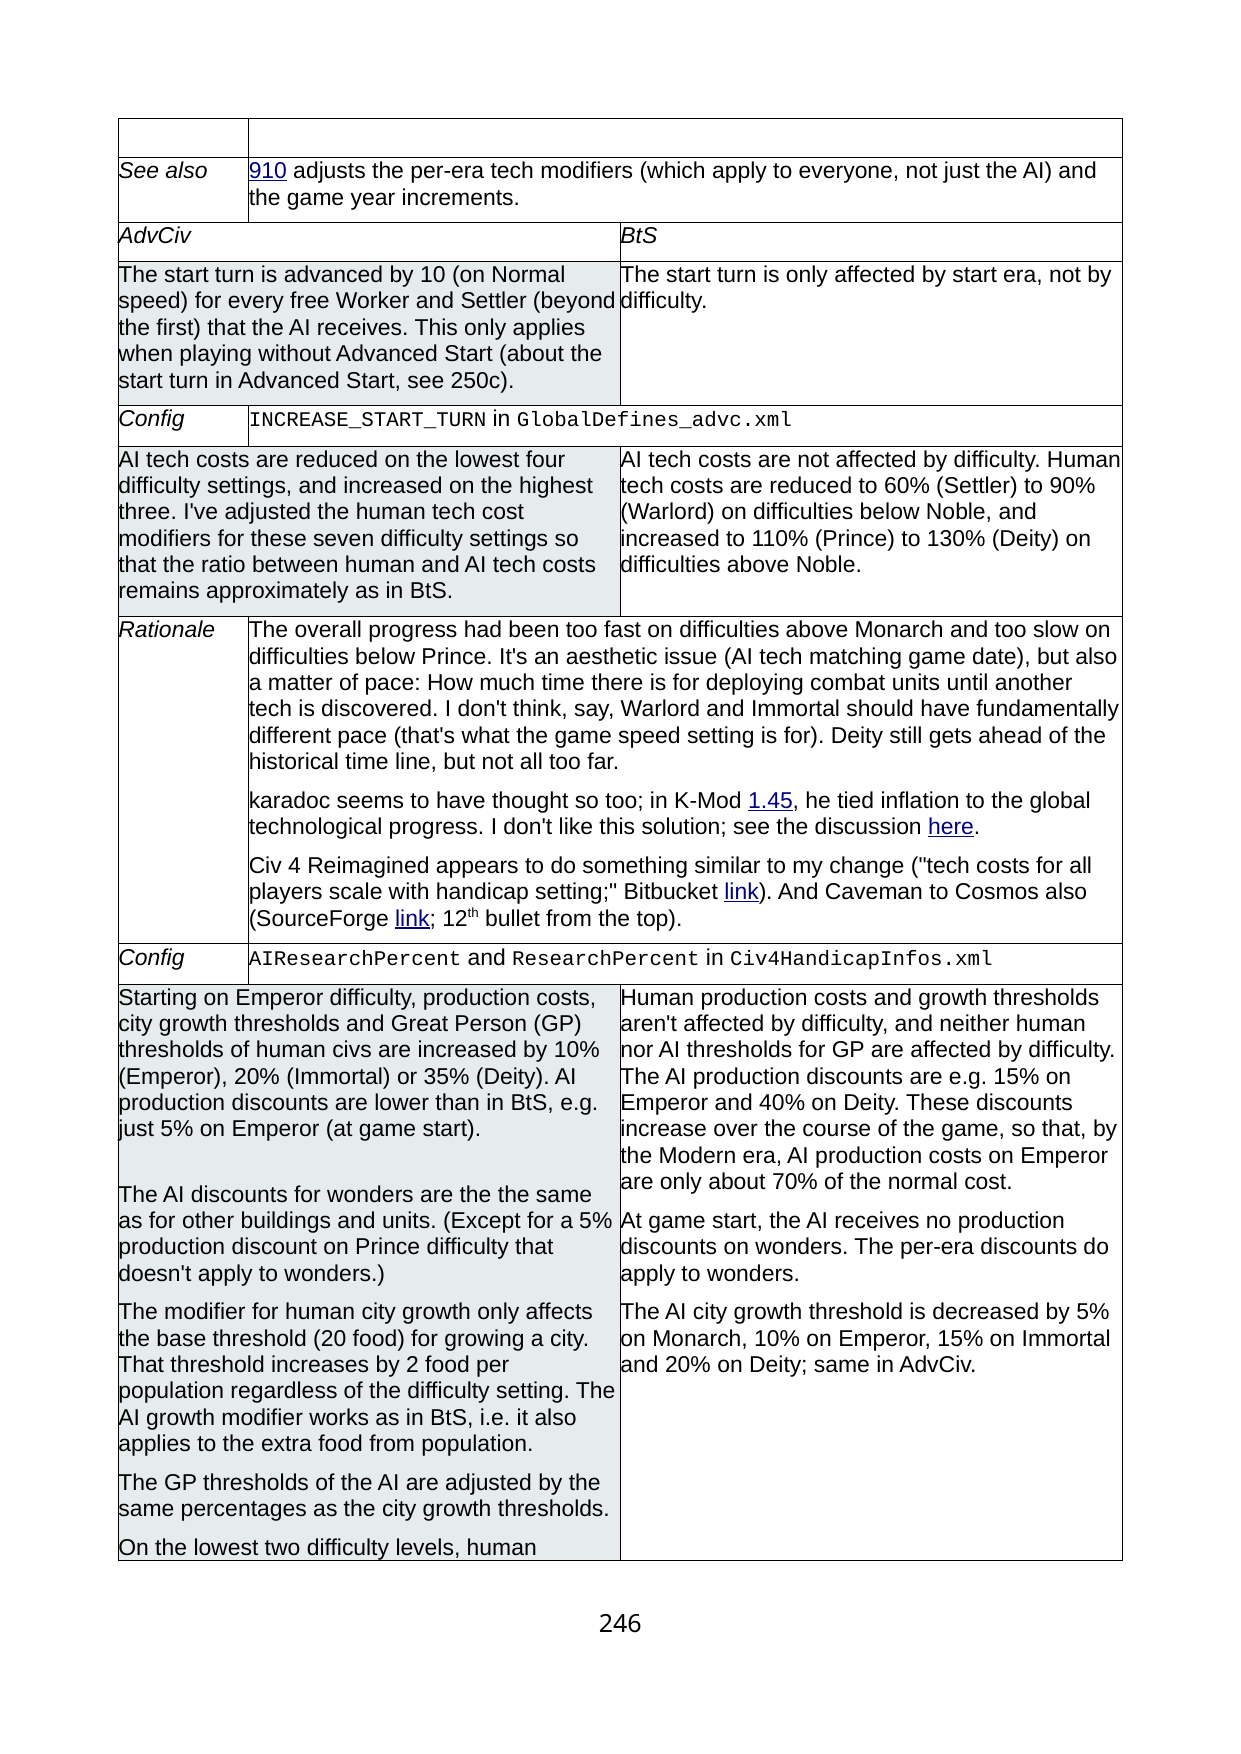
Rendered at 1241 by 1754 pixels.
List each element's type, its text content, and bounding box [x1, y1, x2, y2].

table_cell AdvCiv [119, 223, 620, 261]
table_cell AI tech costs are reduced on the lowest four difficulty settings, and increased on the highest three. I've adjusted the human tech cost modifiers for these seven difficulty settings so that the ratio between human and AI tech costs remains approximately as in BtS. [119, 447, 620, 616]
table_cell See also [119, 158, 248, 222]
table_cell The start turn is only affected by start era, not by difficulty. [621, 262, 1122, 405]
table_cell The start turn is advanced by 10 (on Normal speed) for every free Worker and Settler (beyond the first) that the AI receives. This only applies when playing without Advanced Start (about the start turn in Advanced Start, see 250c). [119, 262, 620, 405]
table_header [119, 119, 248, 157]
table_cell INCREASE_START_TURN in GlobalDefines_advc.xml [249, 406, 1122, 446]
table_cell Rationale [119, 617, 248, 943]
table_cell Starting on Emperor difficulty, production costs, city growth thresholds and Great Person (GP) thresholds of human civs are increased by 10% (Emperor), 20% (Immortal) or 35% (Deity). AI production discounts are lower than in BtS, e.g. just 5% on Emperor (at game start). The AI discounts for wonders are the the same as for other buildings and units. (Except for a 5% production discount on Prince difficulty that doesn't apply to wonders.) The modifier for human city growth only affects the base threshold (20 food) for growing a city. That threshold increases by 2 food per population regardless of the difficulty setting. The AI growth modifier works as in BtS, i.e. it also applies to the extra food from population. The GP thresholds of the AI are adjusted by the same percentages as the city growth thresholds. On the lowest two difficulty levels, human [119, 985, 620, 1560]
table_cell 910 adjusts the per-era tech modifiers (which apply to everyone, not just the AI) and the game year increments. [249, 158, 1122, 222]
table_cell AIResearchPercent and ResearchPercent in Civ4HandicapInfos.xml [249, 944, 1122, 983]
table_cell The overall progress had been too fast on difficulties above Monarch and too slow on difficulties below Prince. It's an aesthetic issue (AI tech matching game date), but also a matter of pace: How much time there is for deploying combat units until another tech is discovered. I don't think, say, Warlord and Immortal should have fundamentally different pace (that's what the game speed setting is for). Deity still gets ahead of the historical time line, but not all too far. karadoc seems to have thought so too; in K-Mod 1.45, he tied inflation to the global technological progress. I don't like this solution; see the discussion here. Civ 4 Reimagined appears to do something similar to my change ("tech costs for all players scale with handicap setting;" Bitbucket link). And Caveman to Cosmos also (SourceForge link; 12th bullet from the top). [249, 617, 1122, 943]
table_cell AI tech costs are not affected by difficulty. Human tech costs are reduced to 60% (Settler) to 90% (Warlord) on difficulties below Noble, and increased to 110% (Prince) to 130% (Deity) on difficulties above Noble. [621, 447, 1122, 616]
table_header [249, 119, 1122, 157]
table_cell Config [119, 406, 248, 446]
table_cell Config [119, 944, 248, 983]
table_cell BtS [621, 223, 1122, 261]
table_cell Human production costs and growth thresholds aren't affected by difficulty, and neither human nor AI thresholds for GP are affected by difficulty. The AI production discounts are e.g. 15% on Emperor and 40% on Deity. These discounts increase over the course of the game, so that, by the Modern era, AI production costs on Emperor are only about 70% of the normal cost. At game start, the AI receives no production discounts on wonders. The per-era discounts do apply to wonders. The AI city growth threshold is decreased by 5% on Monarch, 10% on Emperor, 15% on Immortal and 20% on Deity; same in AdvCiv. [621, 985, 1122, 1560]
